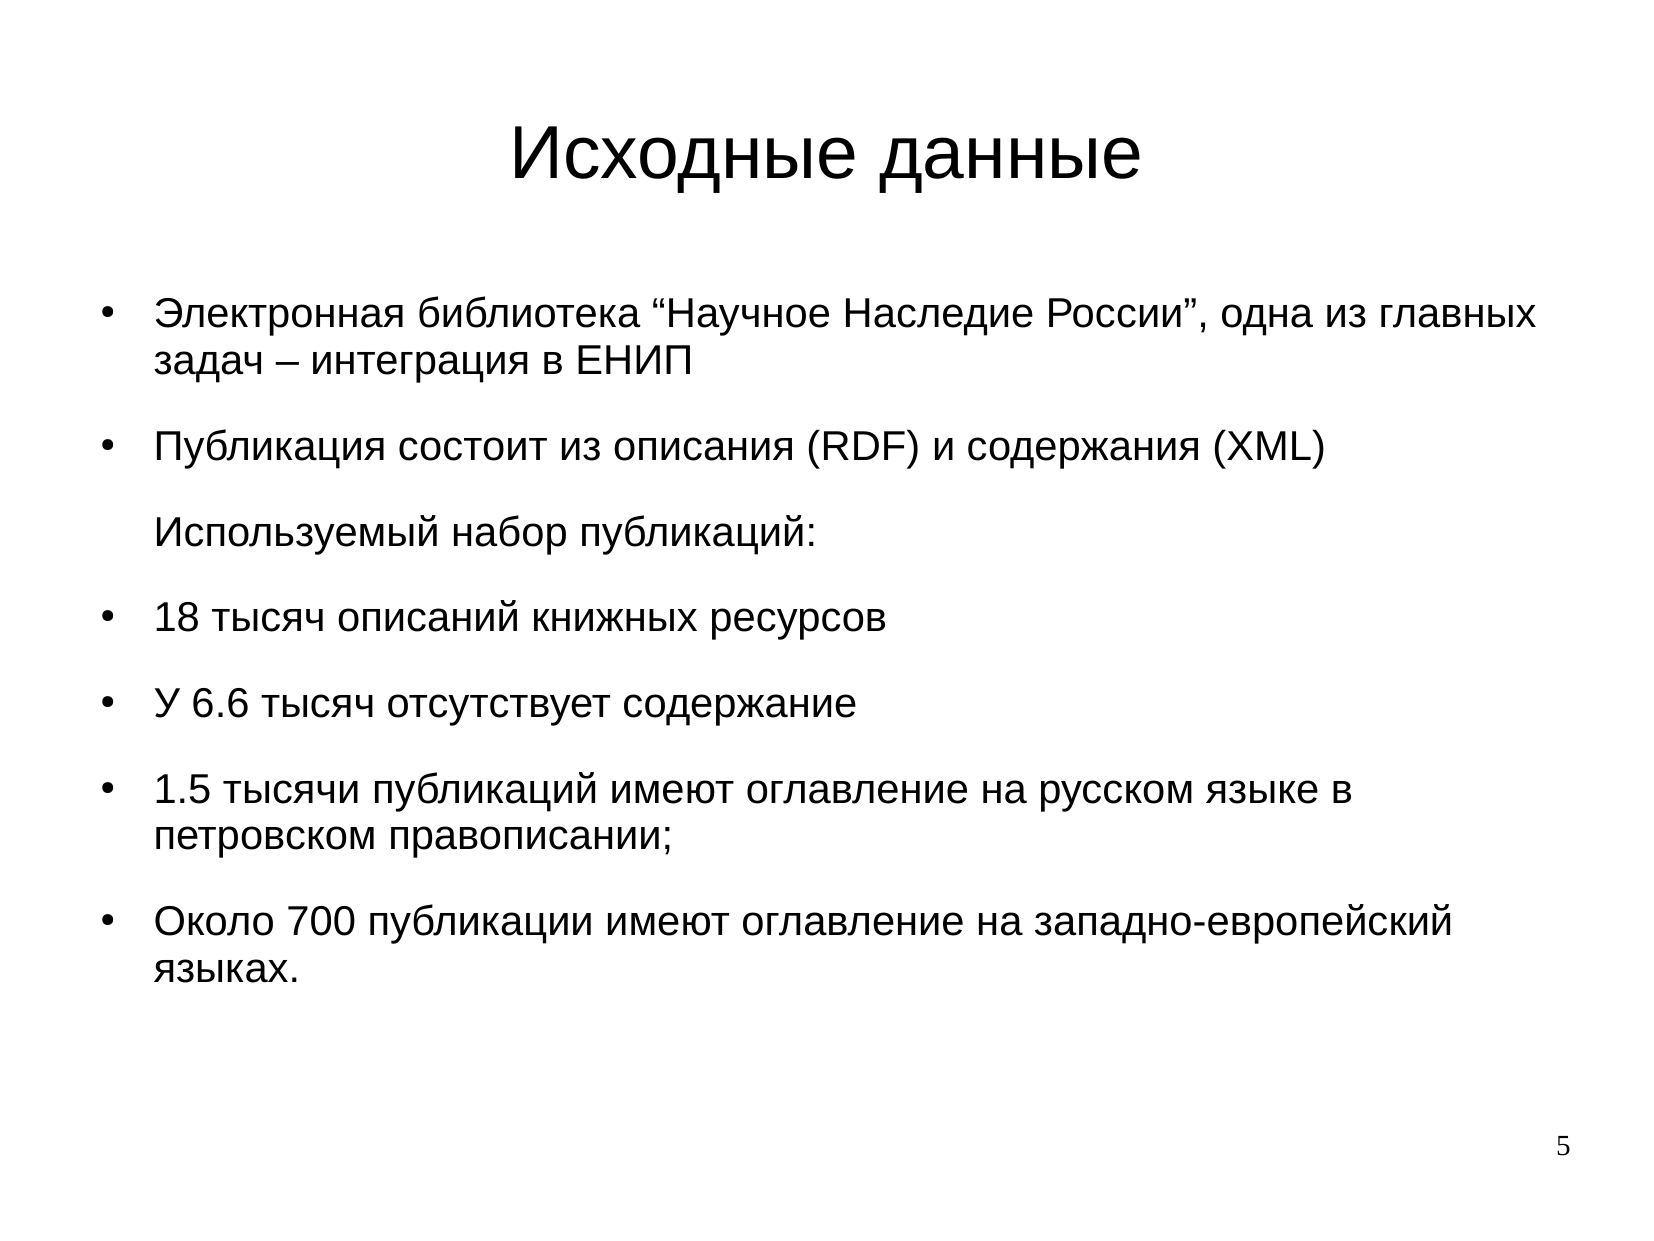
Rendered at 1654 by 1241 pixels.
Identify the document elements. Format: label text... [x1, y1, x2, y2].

list Электронная библиотека “Научное Наследие России”, одна из главных задач – интеграция в ЕНИП Публикация состоит из описания (RDF) и содержания (XML) Используемый набор публикаций: 18 тысяч описаний книжных ресурсов У 6.6 тысяч отсутствует содержание 1.5 тысячи публикаций имеют оглавление на русском языке в петровском правописании; Около 700 публикации имеют оглавление на западно-европейский языках. [82, 290, 1571, 1010]
title Исходные данные [82, 49, 1571, 257]
